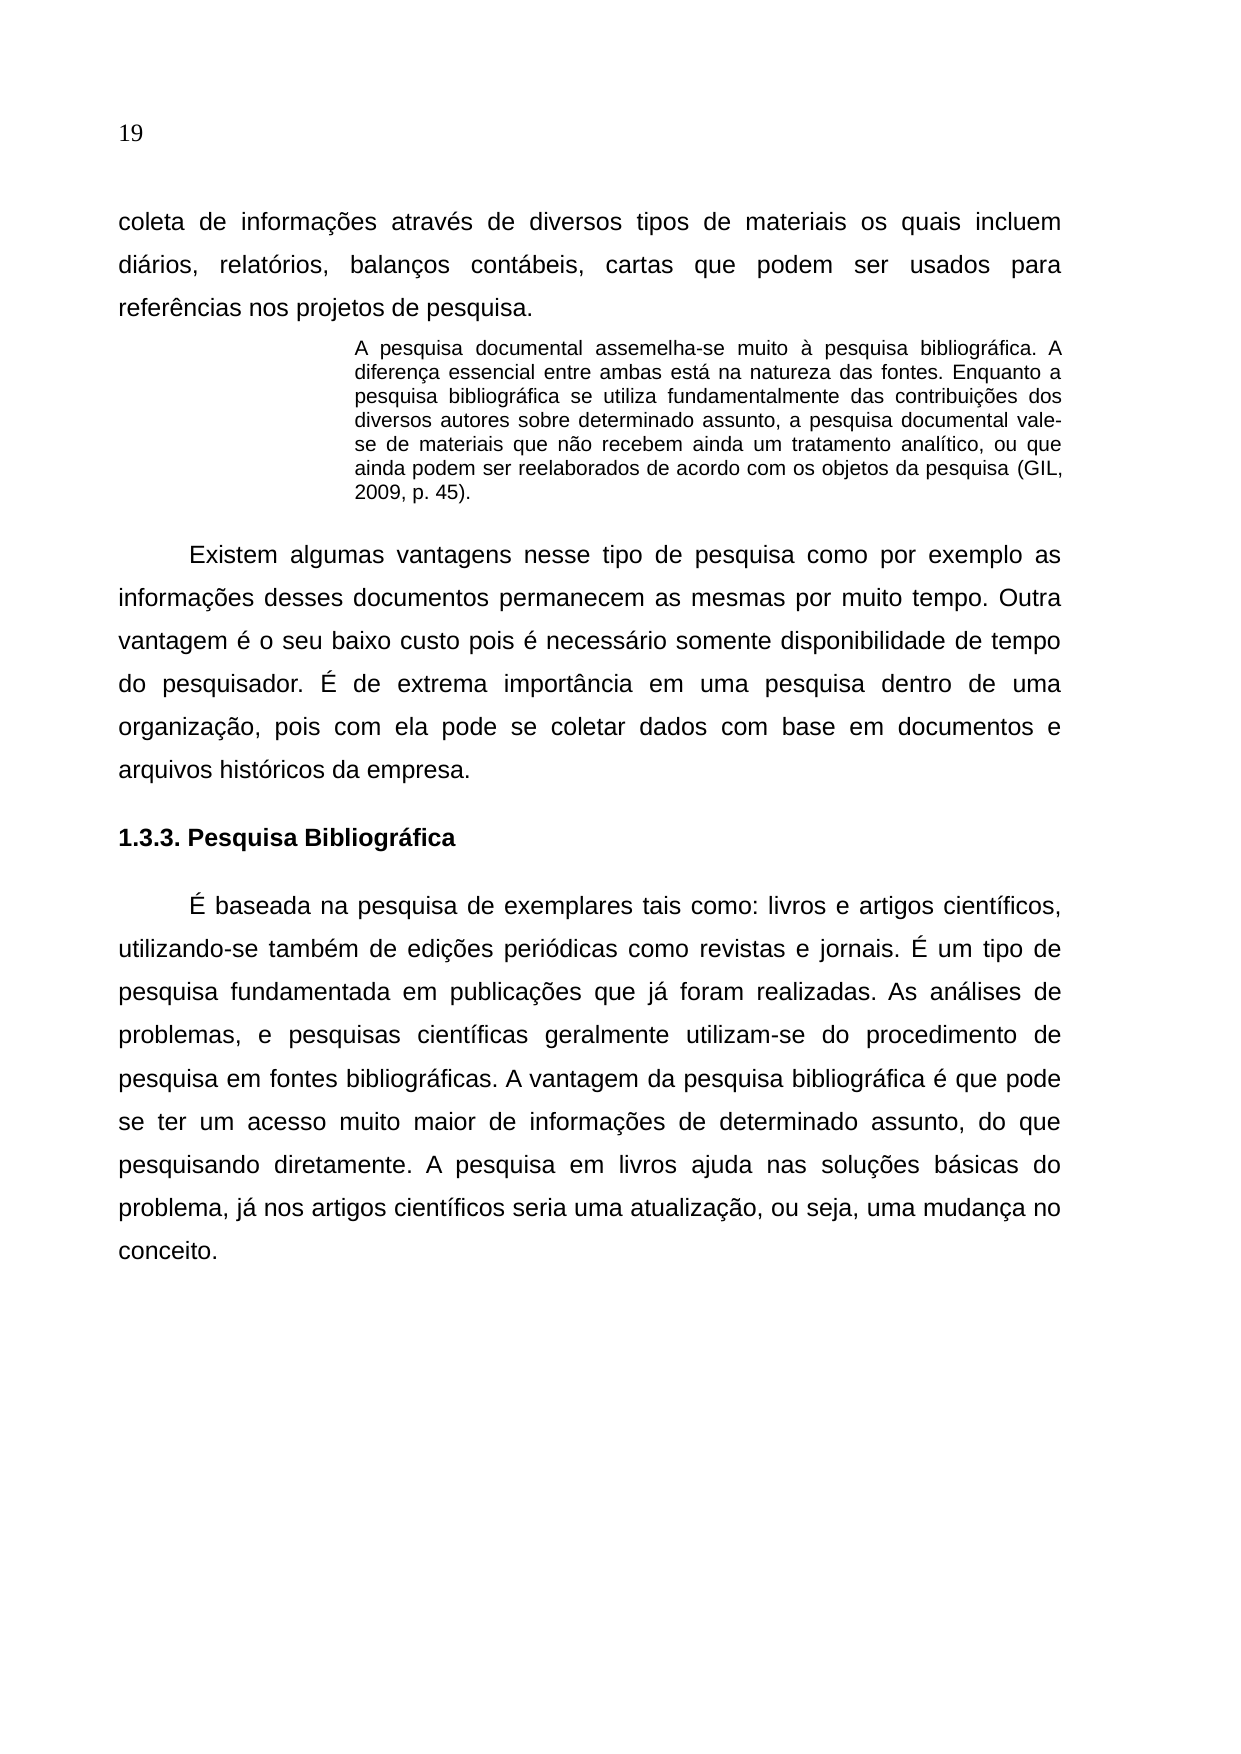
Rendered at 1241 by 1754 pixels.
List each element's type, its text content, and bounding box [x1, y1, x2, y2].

text A pesquisa documental assemelha-se muito à pesquisa bibliográfica. A diferença essencial entre ambas está na natureza das fontes. Enquanto a pesquisa bibliográfica se utiliza fundamentalmente das contribuições dos diversos autores sobre determinado assunto, a pesquisa documental vale-se de materiais que não recebem ainda um tratamento analítico, ou que ainda podem ser reelaborados de acordo com os objetos da pesquisa (GIL, 2009, p. 45). [354, 336, 1063, 504]
text É baseada na pesquisa de exemplares tais como: livros e artigos científicos, utilizando-se também de edições periódicas como revistas e jornais. É um tipo de pesquisa fundamentada em publicações que já foram realizadas. As análises de problemas, e pesquisas científicas geralmente utilizam-se do procedimento de pesquisa em fontes bibliográficas. A vantagem da pesquisa bibliográfica é que pode se ter um acesso muito maior de informações de determinado assunto, do que pesquisando diretamente. A pesquisa em livros ajuda nas soluções básicas do problema, já nos artigos científicos seria uma atualização, ou seja, uma mudança no conceito. [118, 891, 1063, 1265]
text coleta de informações através de diversos tipos de materiais os quais incluem diários, relatórios, balanços contábeis, cartas que podem ser usados para referências nos projetos de pesquisa. [118, 207, 1063, 322]
text Existem algumas vantagens nesse tipo de pesquisa como por exemplo as informações desses documentos permanecem as mesmas por muito tempo. Outra vantagem é o seu baixo custo pois é necessário somente disponibilidade de tempo do pesquisador. É de extrema importância em uma pesquisa dentro de uma organização, pois com ela pode se coletar dados com base em documentos e arquivos históricos da empresa. [118, 540, 1063, 784]
subtitle 1.3.3. Pesquisa Bibliográfica [118, 823, 1063, 852]
